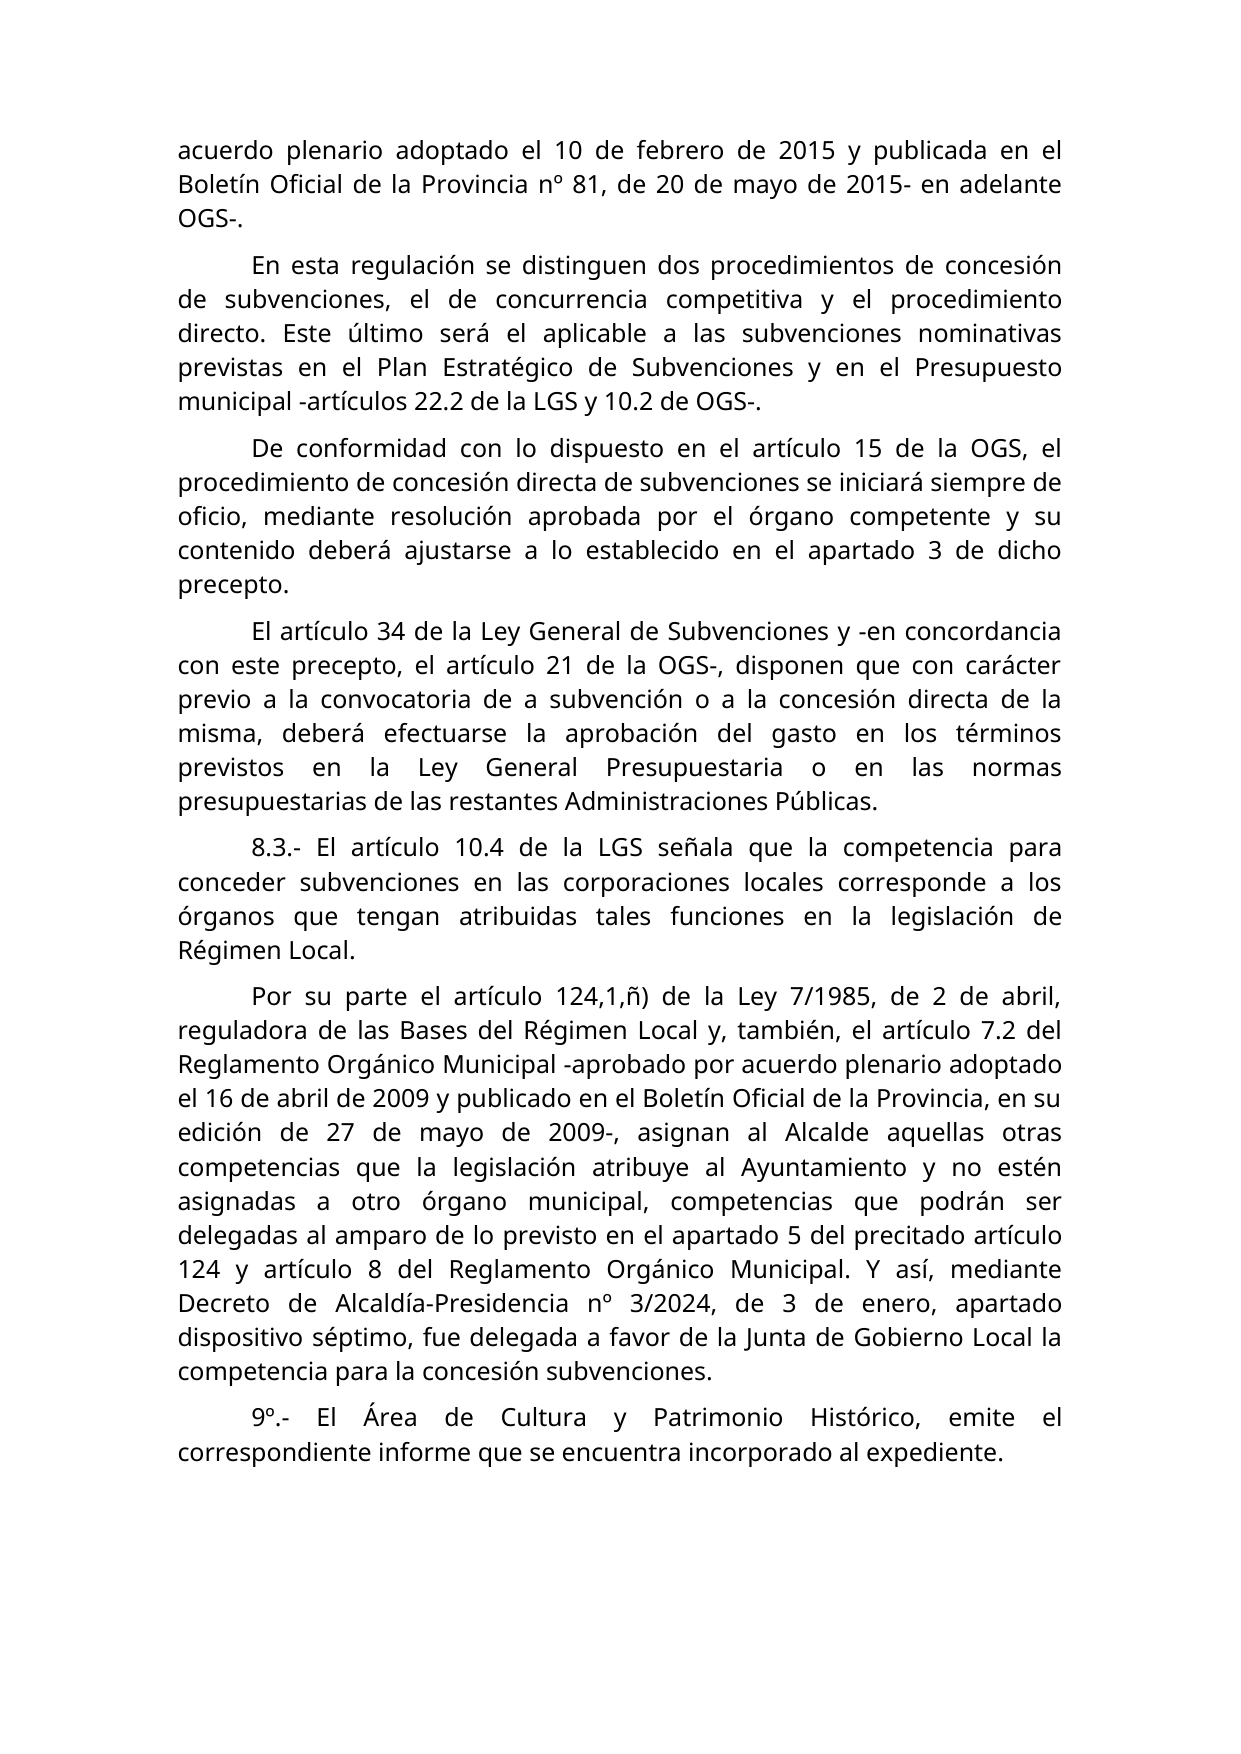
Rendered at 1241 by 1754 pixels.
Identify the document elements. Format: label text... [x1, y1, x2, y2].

text acuerdo plenario adoptado el 10 de febrero de 2015 y publicada en el Boletín Oficial de la Provincia nº 81, de 20 de mayo de 2015- en adelante OGS-. [177, 133, 1063, 235]
text De conformidad con lo dispuesto en el artículo 15 de la OGS, el procedimiento de concesión directa de subvenciones se iniciará siempre de oficio, mediante resolución aprobada por el órgano competente y su contenido deberá ajustarse a lo establecido en el apartado 3 de dicho precepto. [177, 430, 1063, 601]
text 8.3.- El artículo 10.4 de la LGS señala que la competencia para conceder subvenciones en las corporaciones locales corresponde a los órganos que tengan atribuidas tales funciones en la legislación de Régimen Local. [177, 830, 1063, 966]
text El artículo 34 de la Ley General de Subvenciones y -en concordancia con este precepto, el artículo 21 de la OGS-, disponen que con carácter previo a la convocatoria de a subvención o a la concesión directa de la misma, deberá efectuarse la aprobación del gasto en los términos previstos en la Ley General Presupuestaria o en las normas presupuestarias de las restantes Administraciones Públicas. [177, 613, 1063, 818]
text En esta regulación se distinguen dos procedimientos de concesión de subvenciones, el de concurrencia competitiva y el procedimiento directo. Este último será el aplicable a las subvenciones nominativas previstas en el Plan Estratégico de Subvenciones y en el Presupuesto municipal -artículos 22.2 de la LGS y 10.2 de OGS-. [177, 248, 1063, 418]
text 9º.- El Área de Cultura y Patrimonio Histórico, emite el correspondiente informe que se encuentra incorporado al expediente. [177, 1400, 1063, 1468]
text Por su parte el artículo 124,1,ñ) de la Ley 7/1985, de 2 de abril, reguladora de las Bases del Régimen Local y, también, el artículo 7.2 del Reglamento Orgánico Municipal -aprobado por acuerdo plenario adoptado el 16 de abril de 2009 y publicado en el Boletín Oficial de la Provincia, en su edición de 27 de mayo de 2009-, asignan al Alcalde aquellas otras competencias que la legislación atribuye al Ayuntamiento y no estén asignadas a otro órgano municipal, competencias que podrán ser delegadas al amparo de lo previsto en el apartado 5 del precitado artículo 124 y artículo 8 del Reglamento Orgánico Municipal. Y así, mediante Decreto de Alcaldía-Presidencia nº 3/2024, de 3 de enero, apartado dispositivo séptimo, fue delegada a favor de la Junta de Gobierno Local la competencia para la concesión subvenciones. [177, 979, 1063, 1388]
